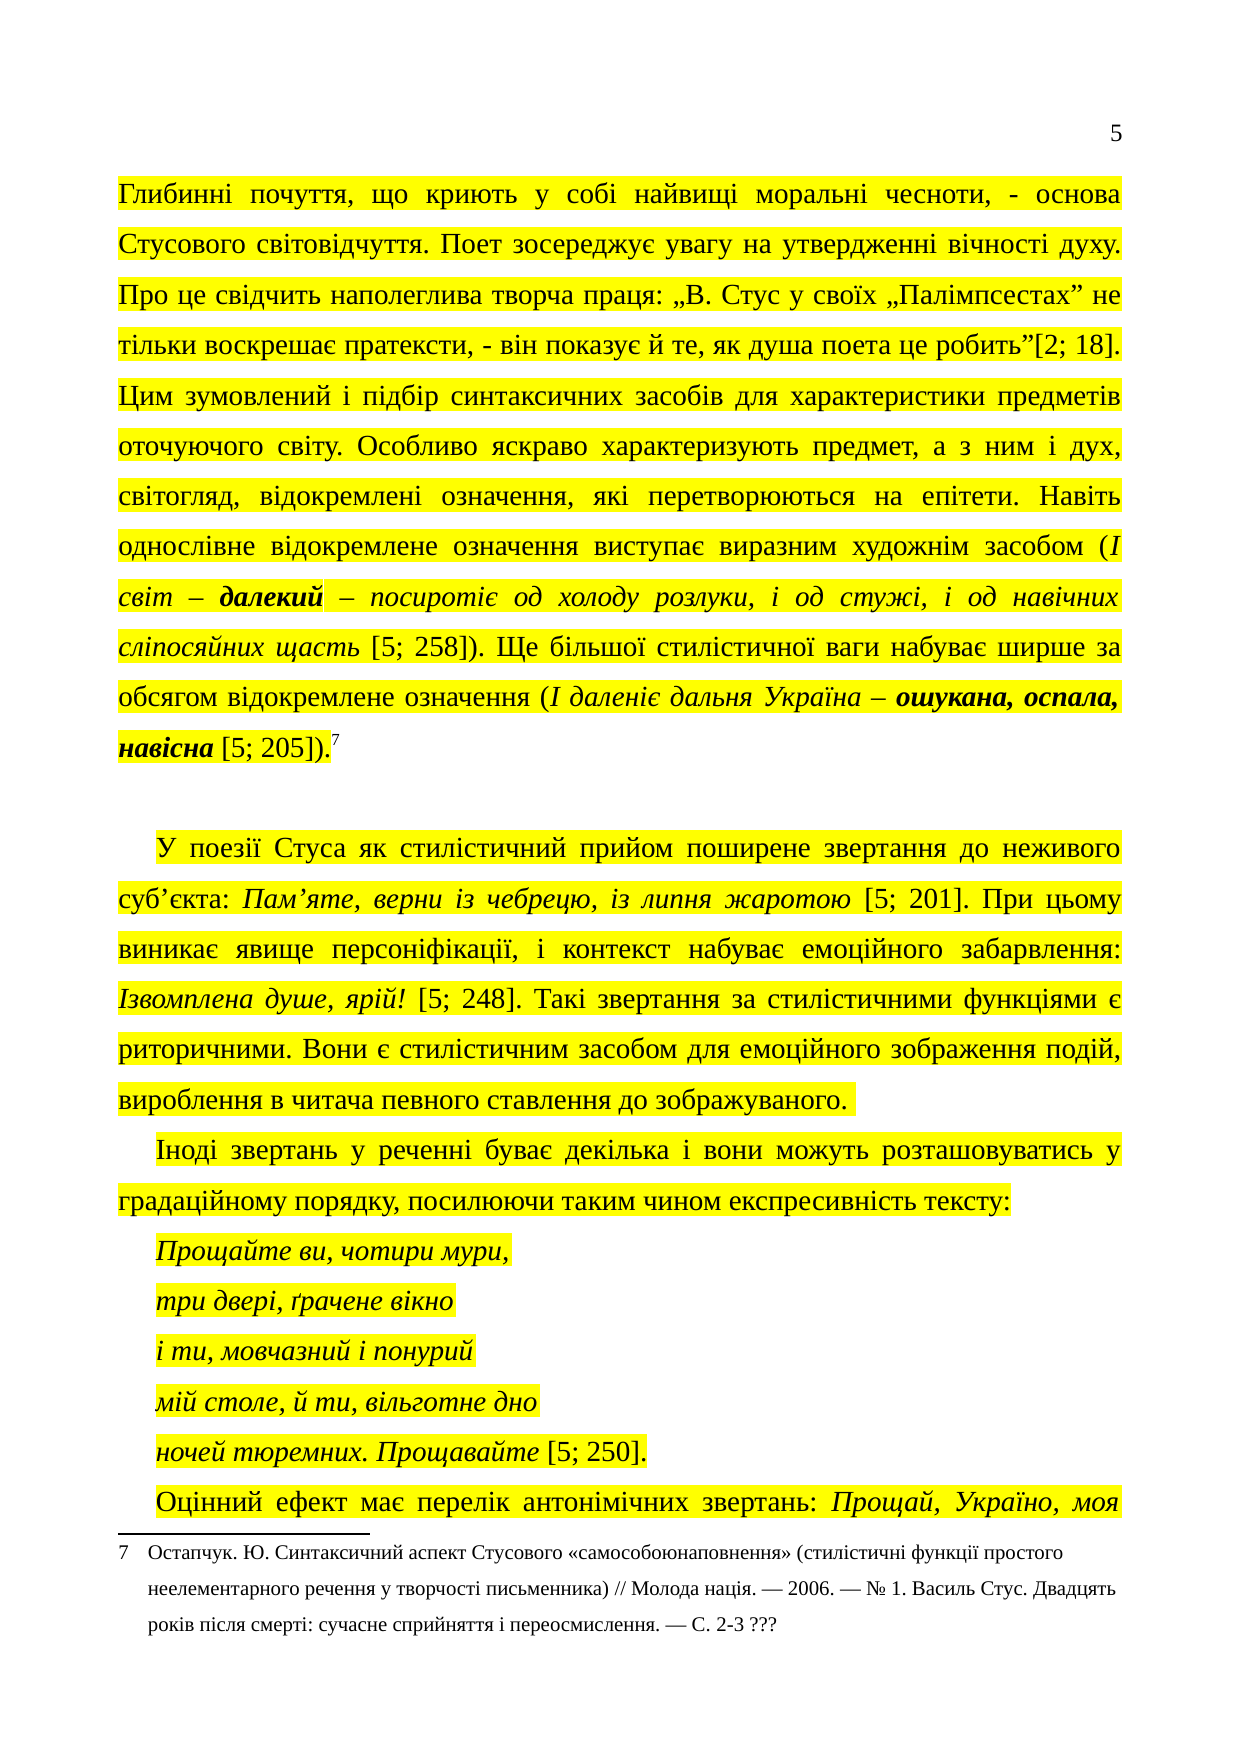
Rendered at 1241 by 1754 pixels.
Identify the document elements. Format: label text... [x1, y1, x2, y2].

text мій столе, й ти, вільготне дно [118, 1384, 1122, 1417]
text У поезії Стуса як стилістичний прийом поширене звертання до неживого суб’єкта: Пам’яте, верни із чебрецю, із липня жаротою [5; 201]. При цьому виникає явище персоніфікації, і контекст набуває емоційного забарвлення: Ізвомплена душе, ярій! [5; 248]. Такі звертання за стилістичними функціями є риторичними. Вони є стилістичним засобом для емоційного зображення подій, вироблення в читача певного ставлення до зображуваного. [118, 830, 1122, 1116]
text Остапчук. Ю. Синтаксичний аспект Стусового «самособоюнаповнення» (стилістичні функції простого неелементарного речення у творчості письменника) // Молода нація. — 2006. — № 1. Василь Стус. Двадцять років після смерті: сучасне сприйняття і переосмислення. — С. 2-3 ??? [118, 1540, 1122, 1636]
text ночей тюремних. Прощавайте [5; 250]. [118, 1434, 1122, 1468]
text три двері, ґрачене вікно [118, 1283, 1122, 1317]
text Глибинні почуття, що криють у собі найвищі моральні чесноти, - основа Стусового світовідчуття. Поет зосереджує увагу на утвердженні вічності духу. Про це свідчить наполеглива творча праця: „В. Стус у своїх „Палімпсестах” не тільки воскрешає пратексти, - він показує й те, як душа поета це робить”[2; 18]. Цим зумовлений і підбір синтаксичних засобів для характеристики предметів оточуючого світу. Особливо яскраво характеризують предмет, а з ним і дух, світогляд, відокремлені означення, які перетворюються на епітети. Навіть однослівне відокремлене означення виступає виразним художнім засобом (І світ – далекий – посиротіє од холоду розлуки, і од стужі, і од навічних сліпосяйних щасть [5; 258]). Ще більшої стилістичної ваги набуває ширше за обсягом відокремлене означення (І даленіє дальня Україна – ошукана, оспала, навісна [5; 205]). [118, 176, 1122, 763]
text Прощайте ви, чотири мури, [118, 1233, 1122, 1266]
text Іноді звертань у реченні буває декілька і вони можуть розташовуватись у градаційному порядку, посилюючи таким чином експресивність тексту: [118, 1132, 1122, 1216]
text Оцінний ефект має перелік антонімічних звертань: Прощай, Україно, моя [118, 1484, 1122, 1518]
text і ти, мовчазний і понурий [118, 1333, 1122, 1367]
